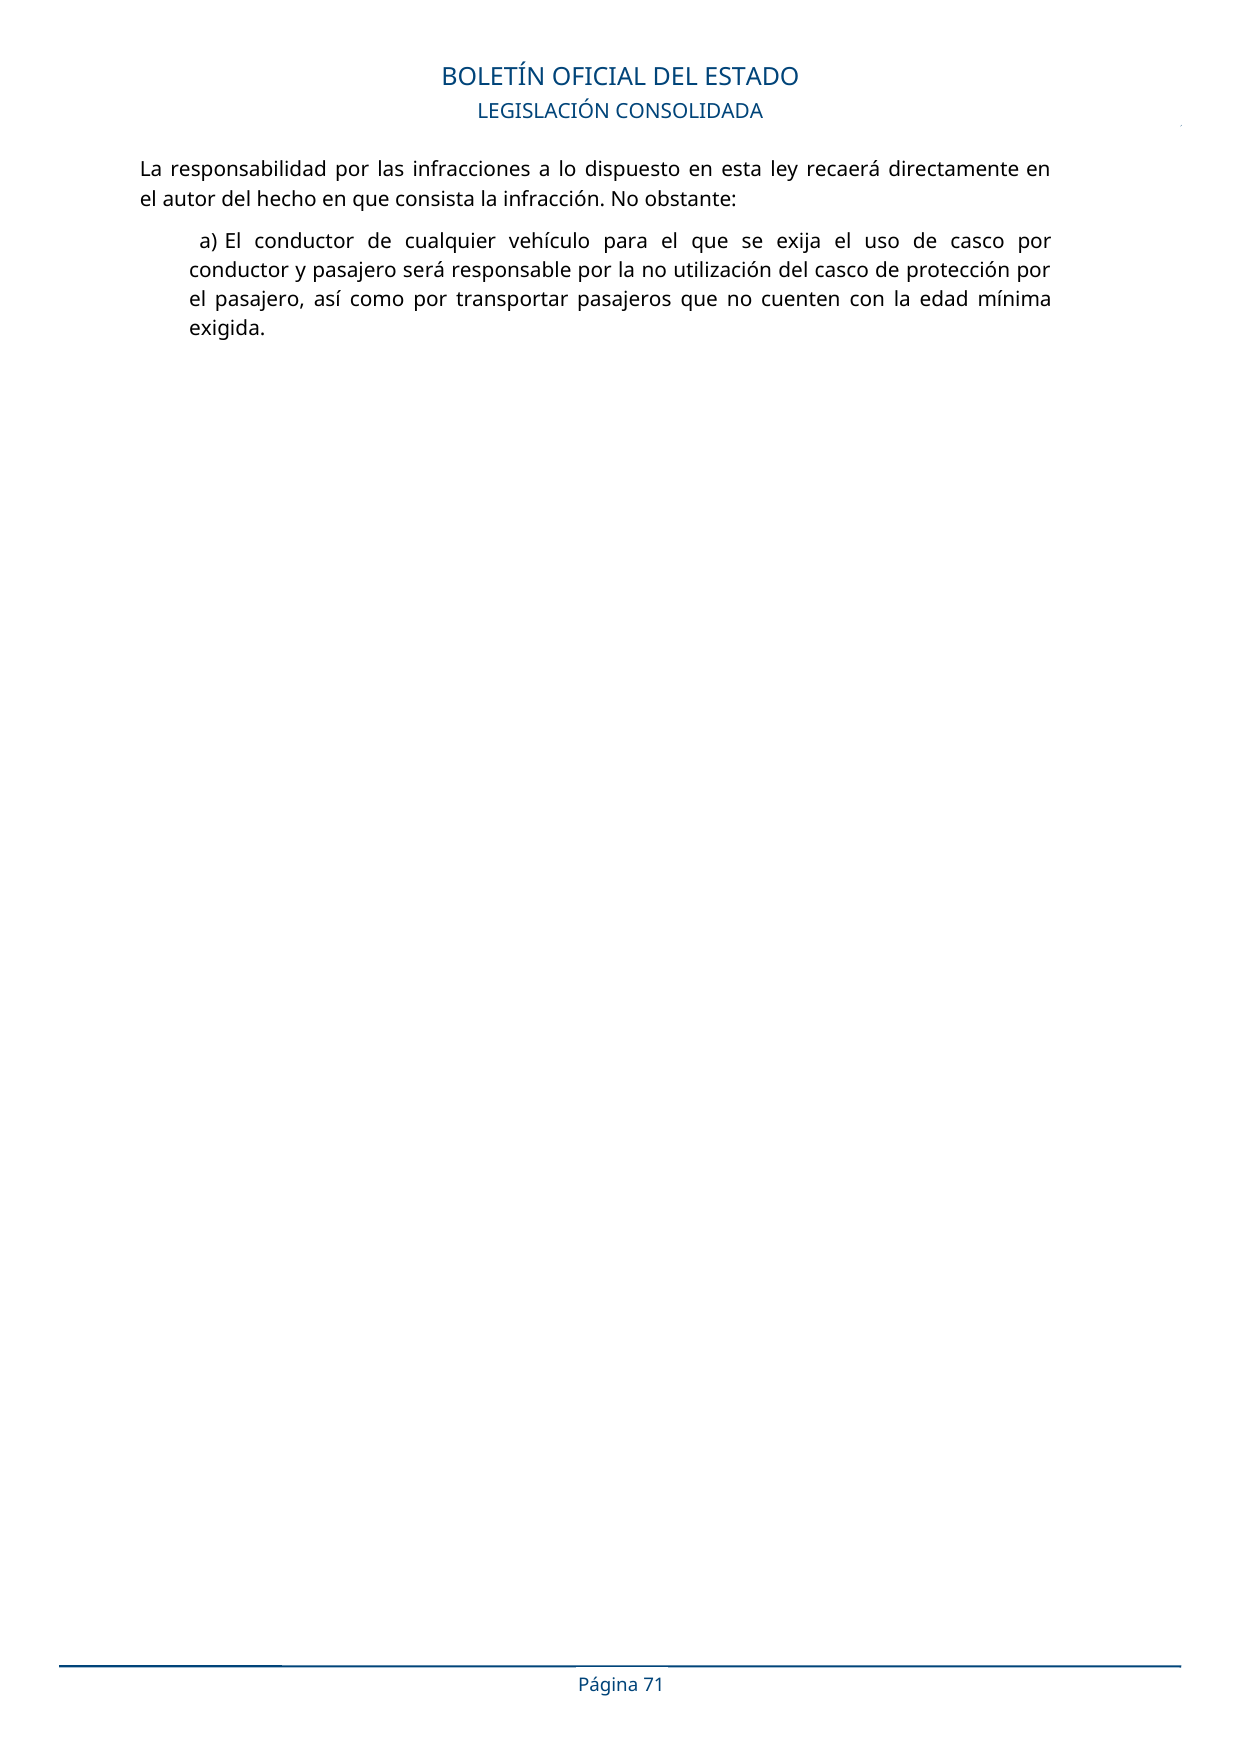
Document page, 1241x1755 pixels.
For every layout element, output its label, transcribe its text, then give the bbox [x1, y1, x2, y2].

text La responsabilidad por las infracciones a lo dispuesto en esta ley recaerá directamente en el autor del hecho en que consista la infracción. No obstante: [139, 154, 1052, 212]
list El conductor de cualquier vehículo para el que se exija el uso de casco por conductor y pasajero será responsable por la no utilización del casco de protección por el pasajero, así como por transportar pasajeros que no cuenten con la edad mínima exigida. [164, 226, 1052, 342]
